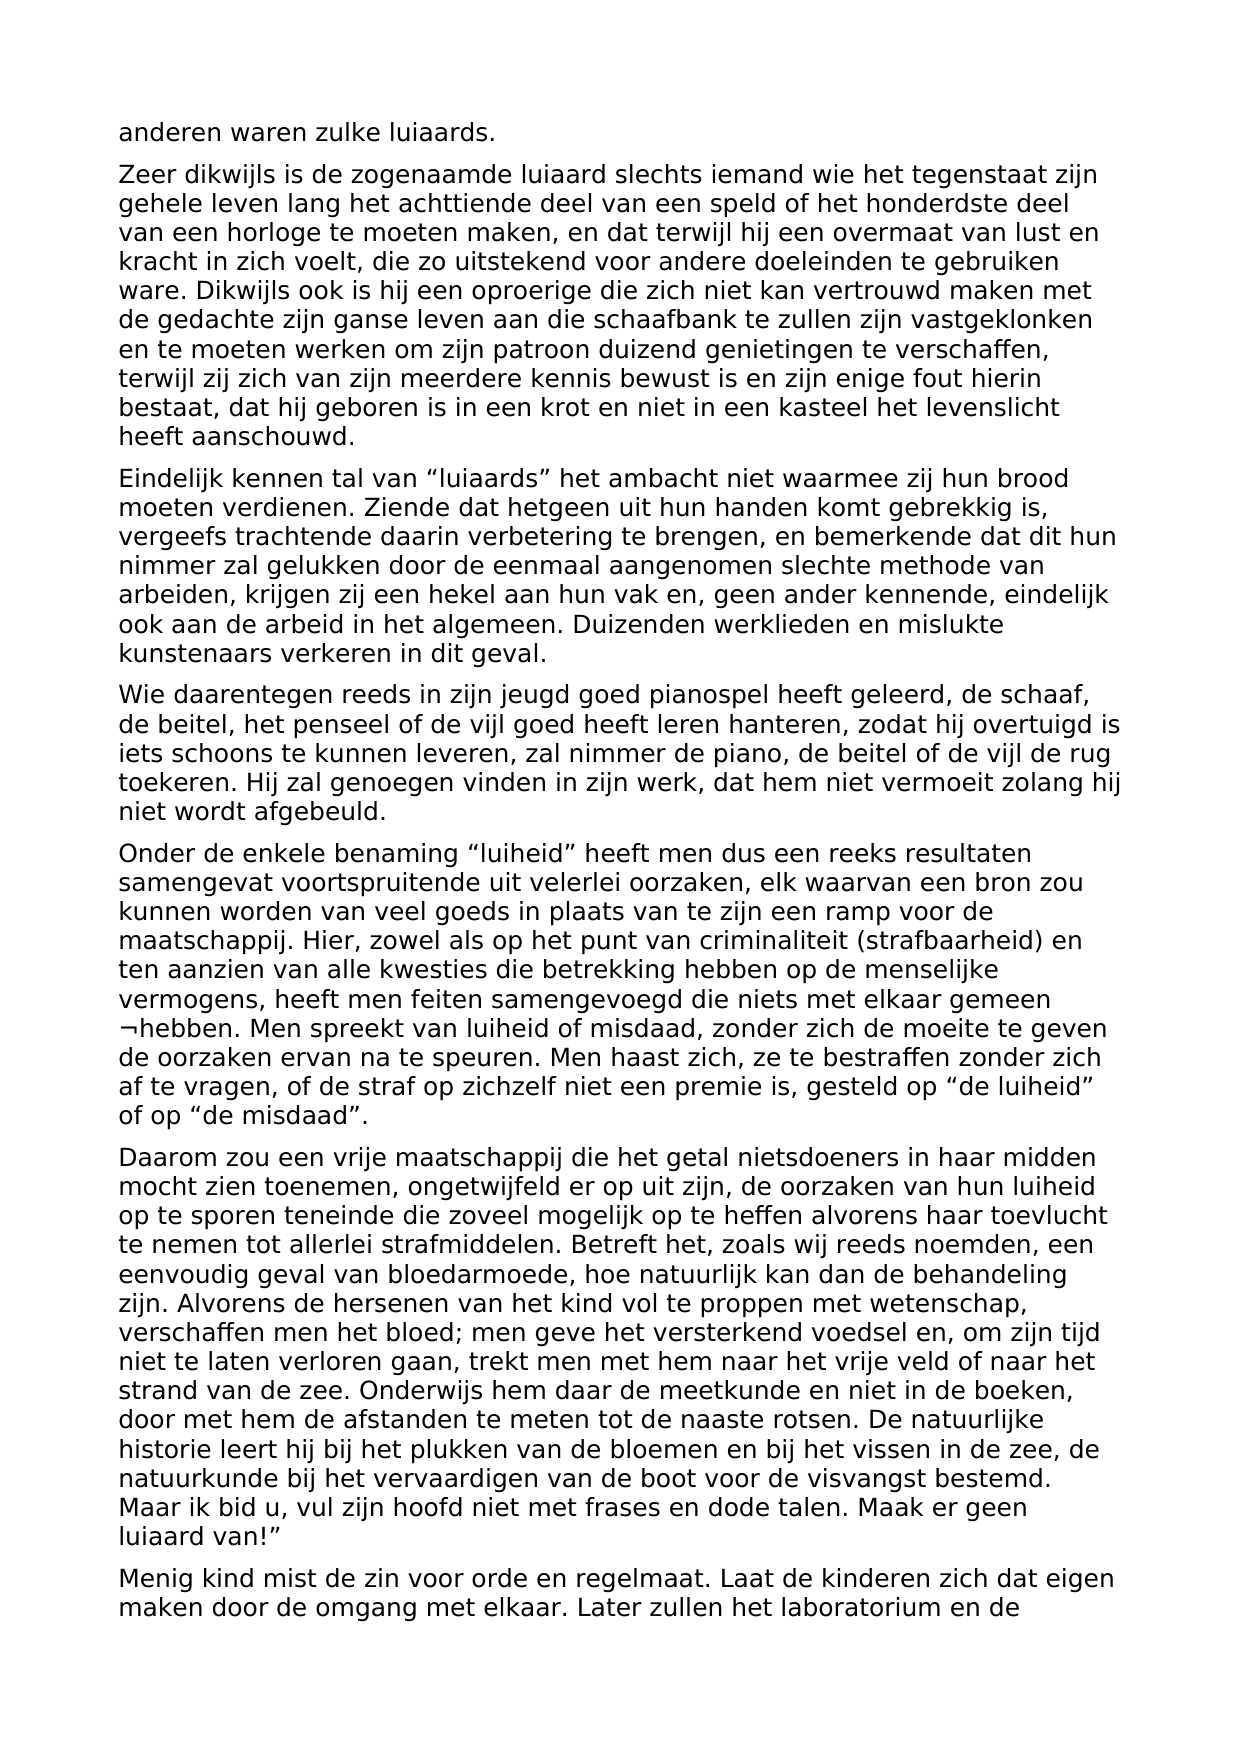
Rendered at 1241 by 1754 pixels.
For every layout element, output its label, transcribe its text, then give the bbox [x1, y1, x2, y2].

text Wie daarentegen reeds in zijn jeugd goed pianospel heeft geleerd, de schaaf, de beitel, het penseel of de vijl goed heeft leren hanteren, zodat hij overtuigd is iets schoons te kunnen leveren, zal nimmer de piano, de beitel of de vijl de rug toekeren. Hij zal genoegen vinden in zijn werk, dat hem niet vermoeit zolang hij niet wordt afgebeuld. [118, 681, 1122, 826]
text anderen waren zulke luiaards. [118, 118, 1122, 147]
text Zeer dikwijls is de zogenaamde luiaard slechts iemand wie het tegenstaat zijn gehele leven lang het achttiende deel van een speld of het honderdste deel van een horloge te moeten maken, en dat terwijl hij een overmaat van lust en kracht in zich voelt, die zo uitstekend voor andere doeleinden te gebruiken ware. Dikwijls ook is hij een oproerige die zich niet kan vertrouwd maken met de gedachte zijn ganse leven aan die schaafbank te zullen zijn vastgeklonken en te moeten werken om zijn patroon duizend genietingen te verschaffen, terwijl zij zich van zijn meerdere kennis bewust is en zijn enige fout hierin bestaat, dat hij geboren is in een krot en niet in een kasteel het levenslicht heeft aanschouwd. [118, 160, 1122, 451]
text Onder de enkele benaming “luiheid” heeft men dus een reeks resultaten samengevat voortspruitende uit velerlei oorzaken, elk waarvan een bron zou kunnen worden van veel goeds in plaats van te zijn een ramp voor de maatschappij. Hier, zowel als op het punt van criminaliteit (strafbaarheid) en ten aanzien van alle kwesties die betrekking hebben op de menselijke vermogens, heeft men feiten samengevoegd die niets met elkaar gemeen ¬hebben. Men spreekt van luiheid of misdaad, zonder zich de moeite te geven de oorzaken ervan na te speuren. Men haast zich, ze te bestraffen zonder zich af te vragen, of de straf op zichzelf niet een premie is, gesteld op “de luiheid” of op “de misdaad”. [118, 839, 1122, 1131]
text Menig kind mist de zin voor orde en regelmaat. Laat de kinderen zich dat eigen maken door de omgang met elkaar. Later zullen het laboratorium en de [118, 1564, 1122, 1622]
text Daarom zou een vrije maatschappij die het getal nietsdoeners in haar midden mocht zien toenemen, ongetwijfeld er op uit zijn, de oorzaken van hun luiheid op te sporen teneinde die zoveel mogelijk op te heffen alvorens haar toevlucht te nemen tot allerlei strafmiddelen. Betreft het, zoals wij reeds noemden, een eenvoudig geval van bloedarmoede, hoe natuurlijk kan dan de behandeling zijn. Alvorens de hersenen van het kind vol te proppen met wetenschap, verschaffen men het bloed; men geve het versterkend voedsel en, om zijn tijd niet te laten verloren gaan, trekt men met hem naar het vrije veld of naar het strand van de zee. Onderwijs hem daar de meetkunde en niet in de boeken, door met hem de afstanden te meten tot de naaste rotsen. De natuurlijke historie leert hij bij het plukken van de bloemen en bij het vissen in de zee, de natuurkunde bij het vervaardigen van de boot voor de visvangst bestemd. Maar ik bid u, vul zijn hoofd niet met frases en dode talen. Maak er geen luiaard van!” [118, 1143, 1122, 1551]
text Eindelijk kennen tal van “luiaards” het ambacht niet waarmee zij hun brood moeten verdienen. Ziende dat hetgeen uit hun handen komt gebrekkig is, vergeefs trachtende daarin verbetering te brengen, en bemerkende dat dit hun nimmer zal gelukken door de eenmaal aangenomen slechte methode van arbeiden, krijgen zij een hekel aan hun vak en, geen ander kennende, eindelijk ook aan de arbeid in het algemeen. Duizenden werklieden en mislukte kunstenaars verkeren in dit geval. [118, 464, 1122, 668]
